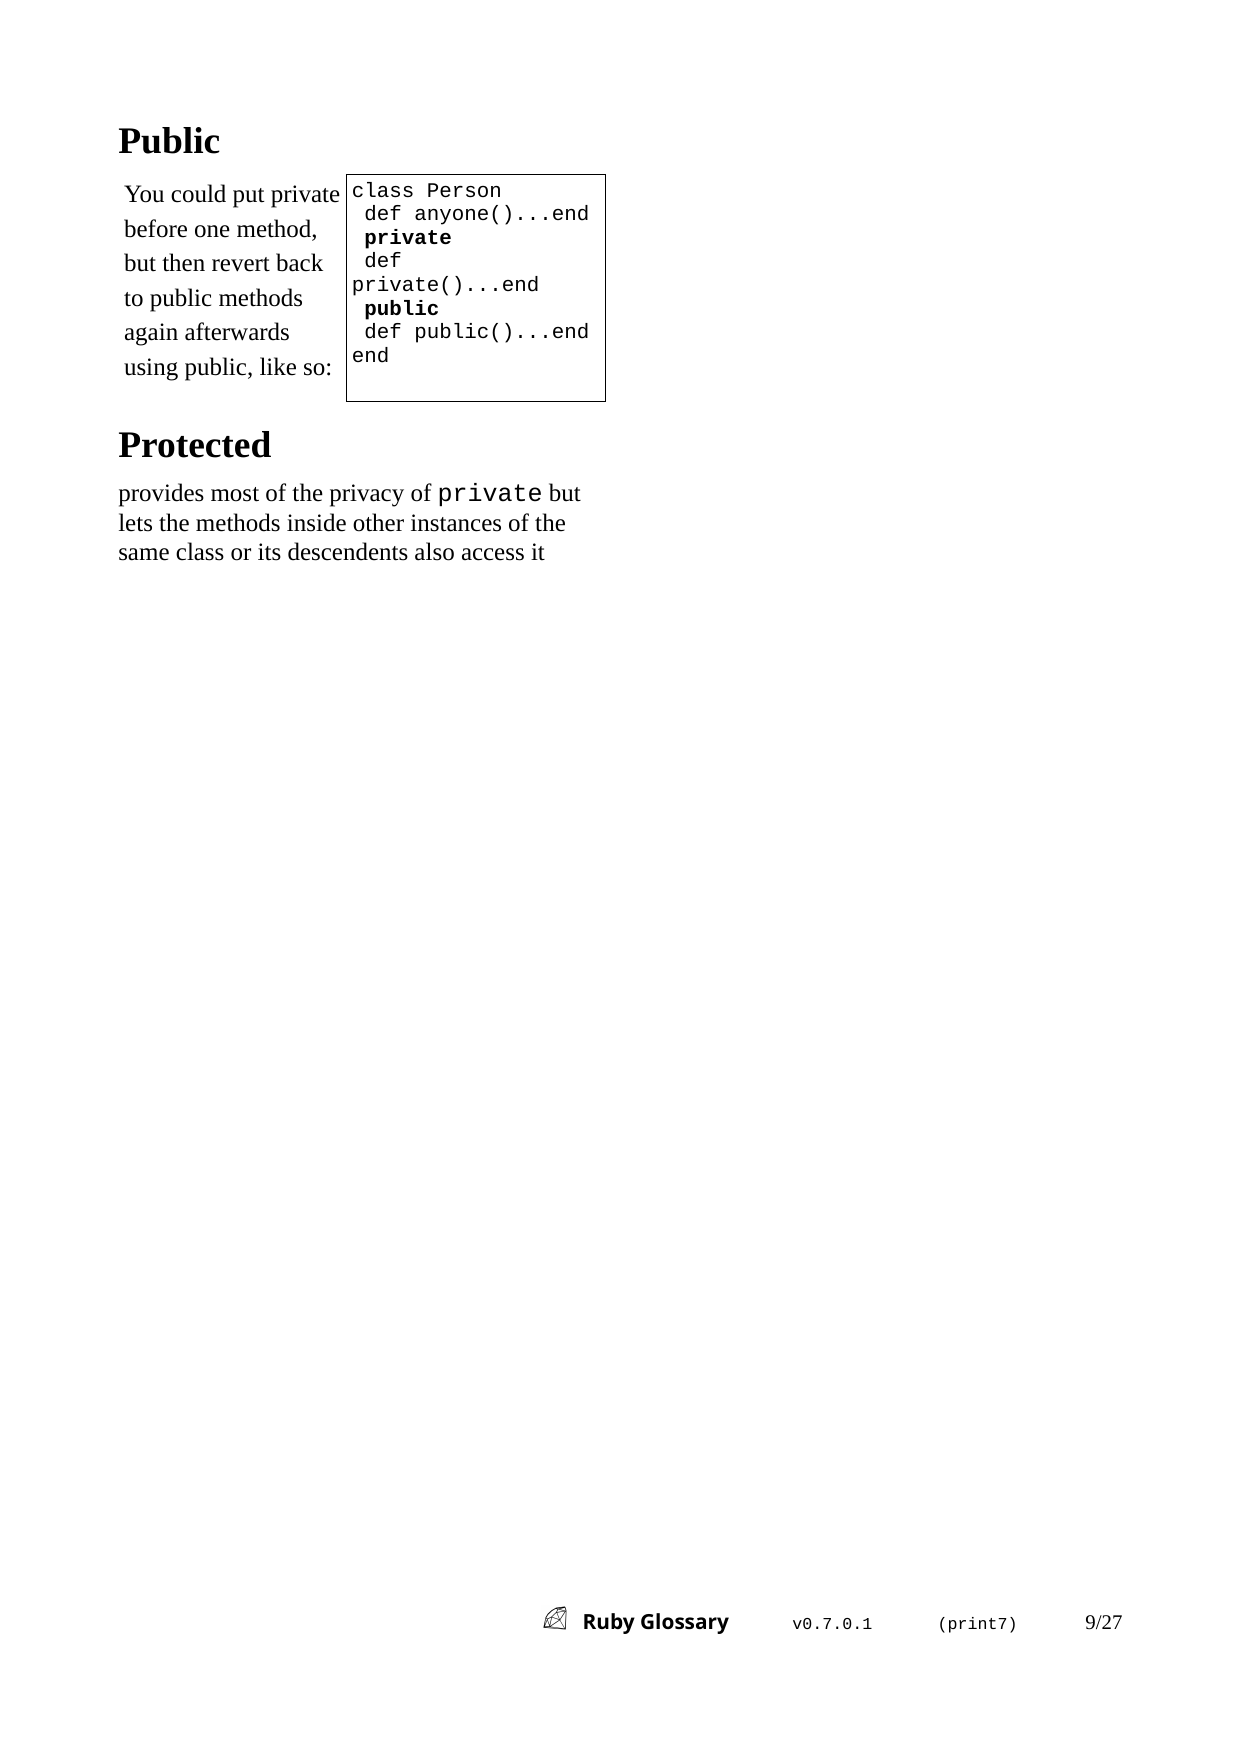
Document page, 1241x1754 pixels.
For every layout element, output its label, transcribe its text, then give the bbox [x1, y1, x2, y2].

text provides most of the privacy of private but lets the methods inside other instances of the same class or its descendents also access it [118, 478, 605, 566]
subtitle Public [118, 118, 605, 161]
table_header You could put private before one method, but then revert back to public methods again afterwards using public, like so: [118, 174, 346, 401]
table_header class Person def anyone()...end private def private()...end public def public()...end end [347, 175, 605, 401]
subtitle Protected [118, 422, 605, 465]
picture [541, 1605, 567, 1630]
